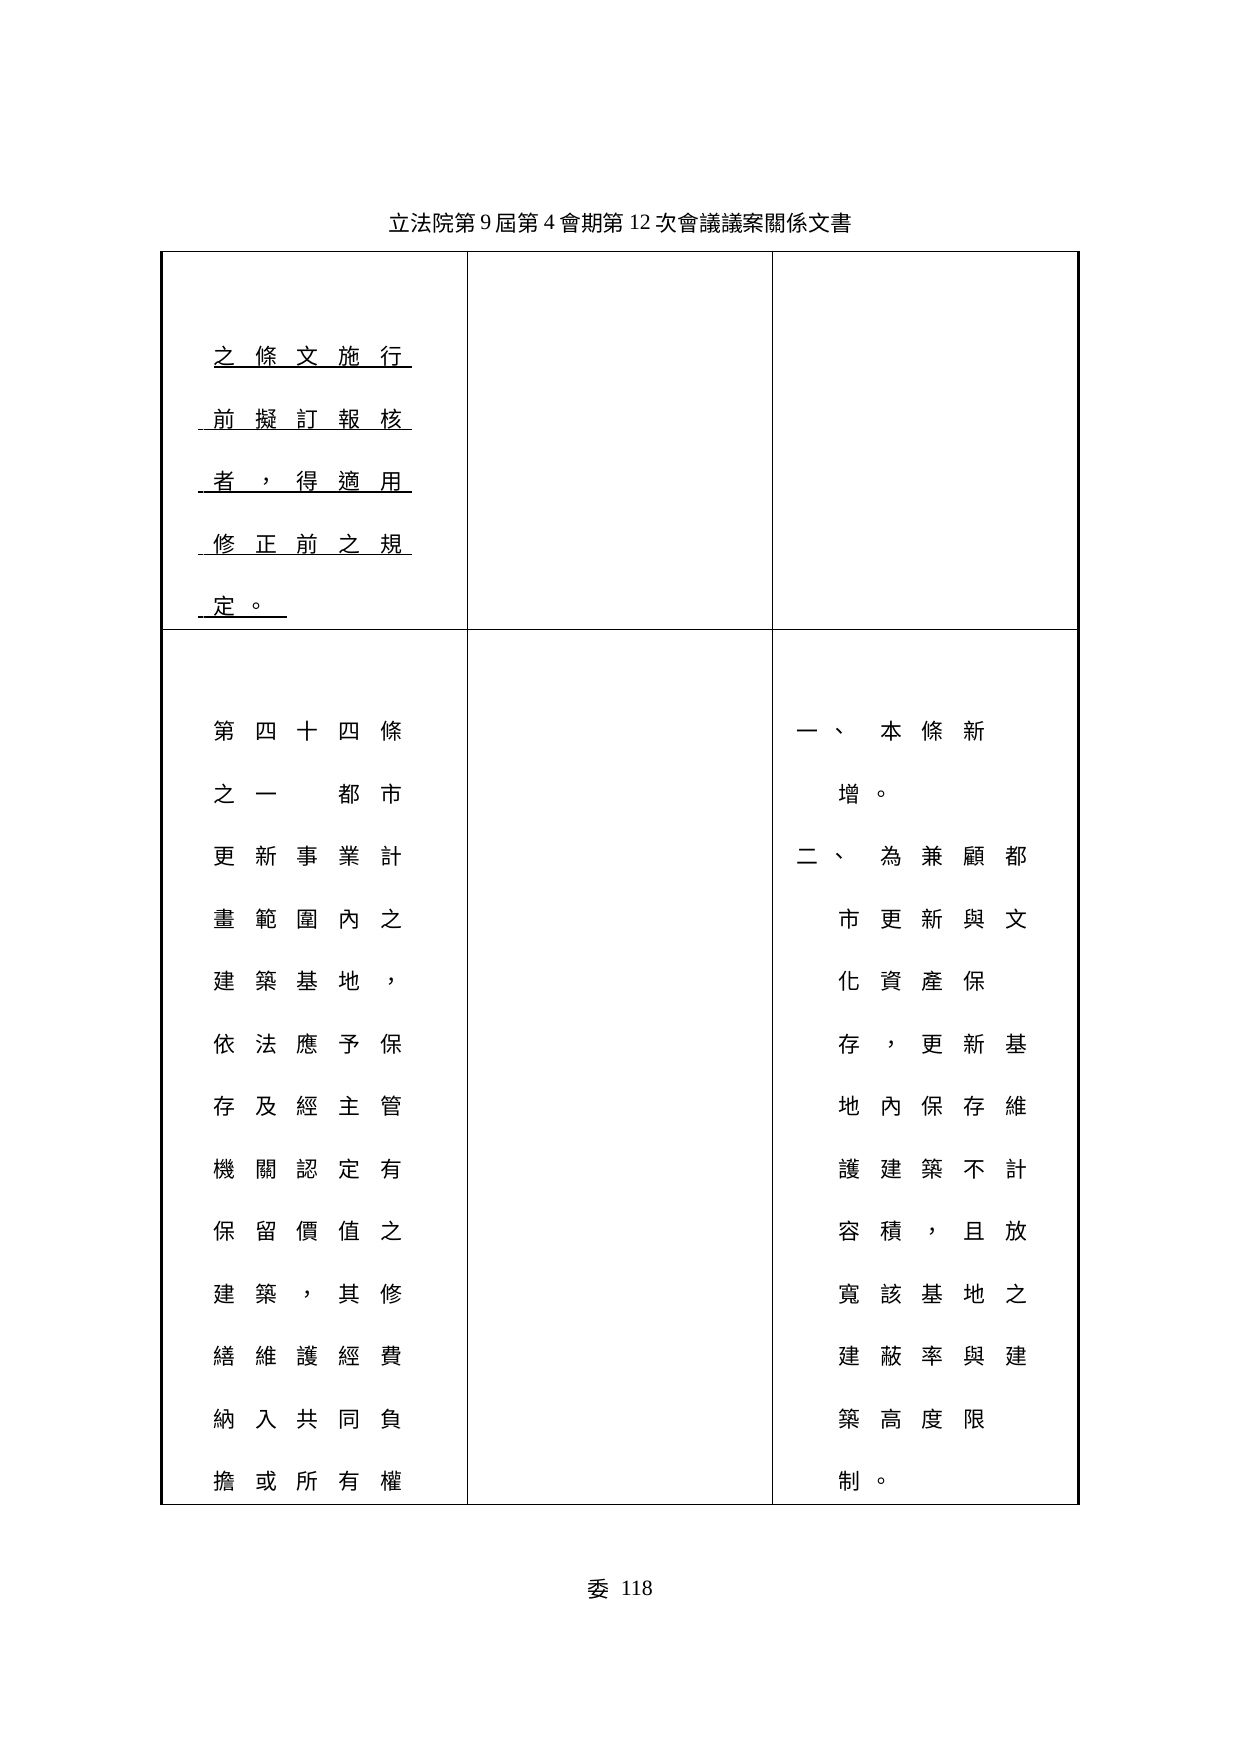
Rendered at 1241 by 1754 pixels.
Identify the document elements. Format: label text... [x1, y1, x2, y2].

table_cell 一、本條新增。 二、為兼顧都市更新與文化資產保存，更新基地內保存維護建築不計容積，且放寬該基地之建蔽率與建築高度限制。 [773, 630, 1077, 1504]
table_cell 之條文施行前擬訂報核者，得適用修正前之規定。 [163, 252, 467, 629]
table_cell 第四十四條之一 都市更新事業計畫範圍內之建築基地，依法應予保存及經主管機關認定有保留價值之建築，其修繕維護經費納入共同負擔或所有權 [163, 630, 467, 1504]
table_cell [773, 252, 1077, 629]
table_cell [468, 252, 772, 629]
table_cell [468, 630, 772, 1504]
